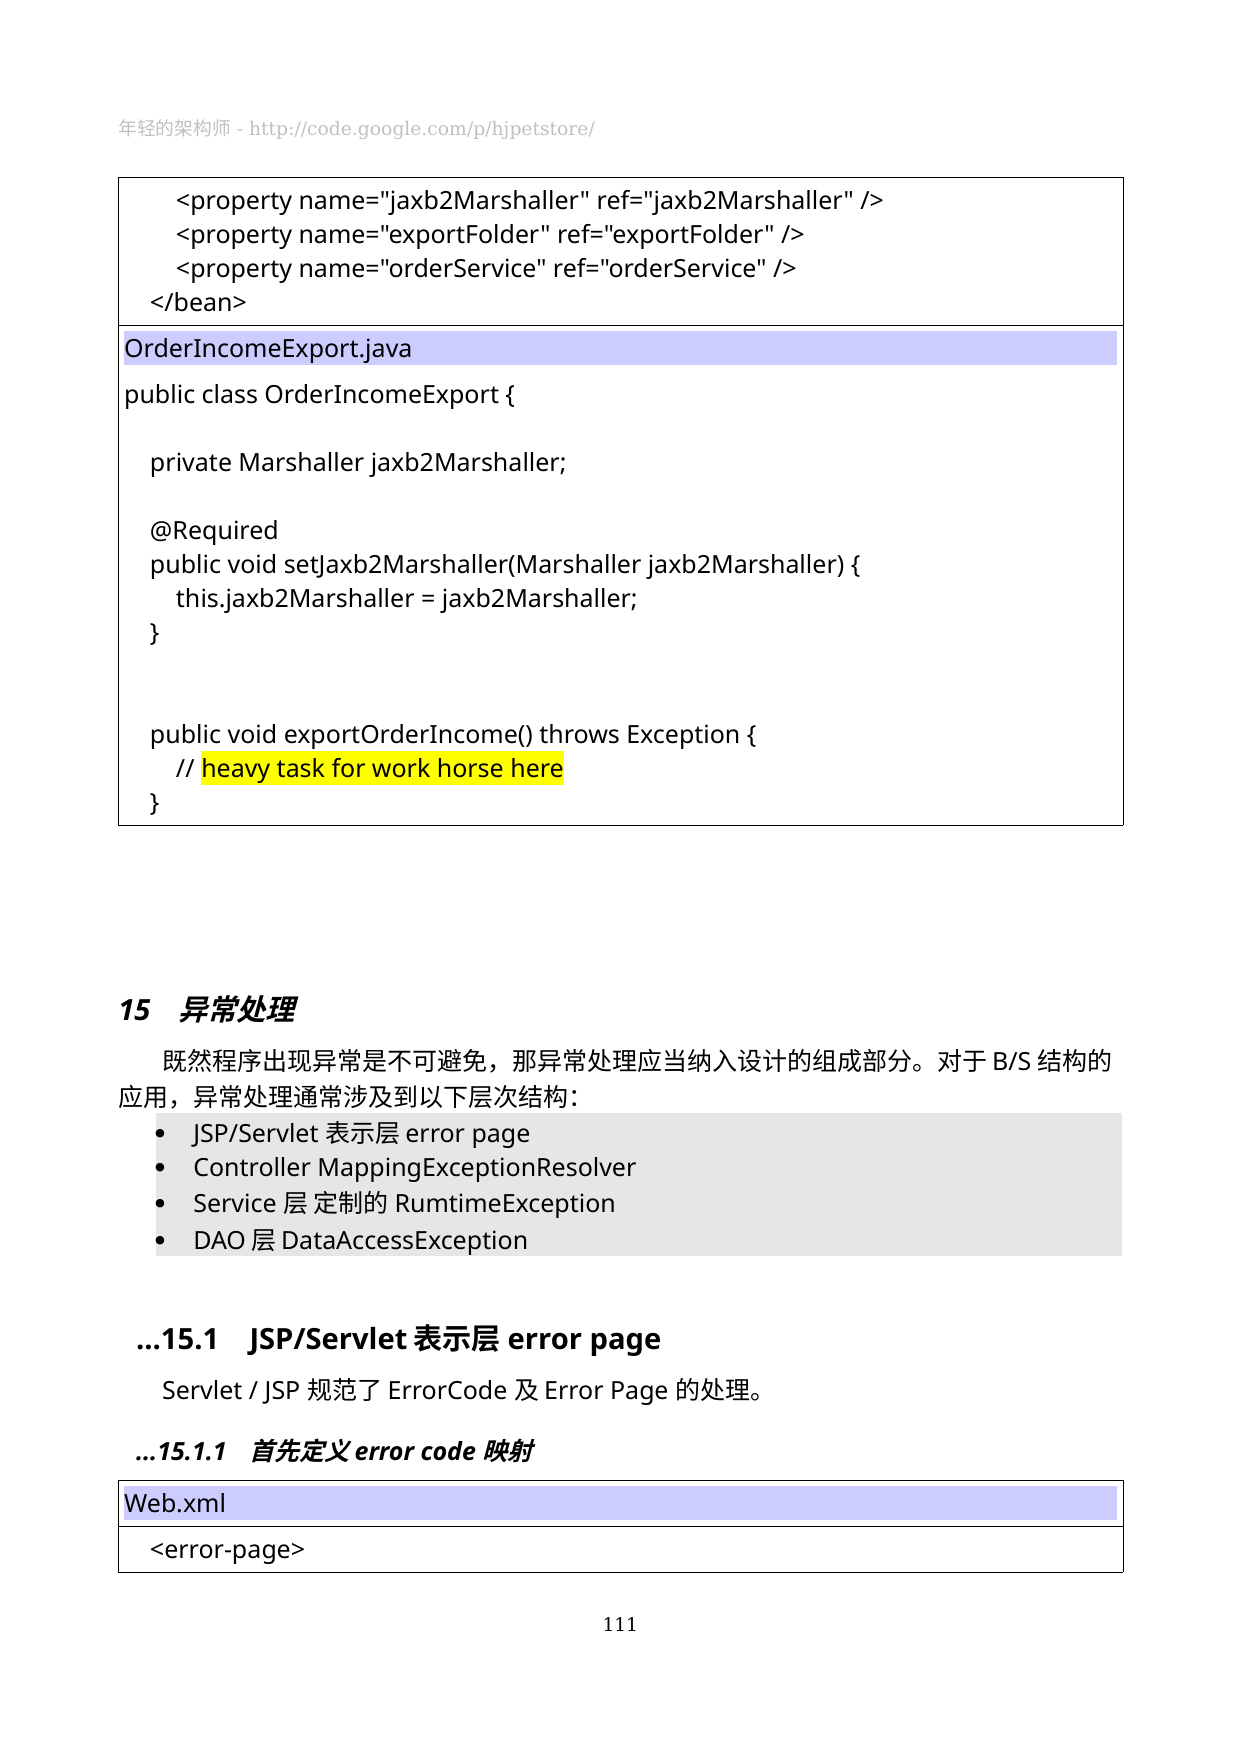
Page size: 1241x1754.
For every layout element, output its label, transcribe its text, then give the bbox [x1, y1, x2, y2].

table_cell <property name="jaxb2Marshaller" ref="jaxb2Marshaller" /> <property name="exportFolder" ref="exportFolder" /> <property name="orderService" ref="orderService" /> </bean> [119, 178, 1123, 325]
subtitle 异常处理 [118, 986, 1122, 1028]
subtitle 首先定义error code 映射 [136, 1432, 1122, 1468]
subtitle JSP/Servlet表示层 error page [136, 1315, 1122, 1358]
list JSP/Servlet 表示层error page [156, 1113, 1122, 1150]
table_header Web.xml [119, 1481, 1123, 1526]
table_cell <error-page> [119, 1527, 1123, 1572]
list DAO层DataAccessException [156, 1220, 1122, 1256]
list Service 层 定制的 RumtimeException [156, 1184, 1122, 1220]
list Controller MappingExceptionResolver [156, 1150, 1122, 1184]
table_cell OrderIncomeExport.java [119, 326, 1123, 371]
text Servlet / JSP 规范了 ErrorCode 及Error Page 的处理。 [118, 1370, 1122, 1407]
table_cell public class OrderIncomeExport { private Marshaller jaxb2Marshaller; @Required public void setJaxb2Marshaller(Marshaller jaxb2Marshaller) { this.jaxb2Marshaller = jaxb2Marshaller; } public void exportOrderIncome() throws Exception { // heavy task for work horse here } [119, 371, 1123, 825]
text 既然程序出现异常是不可避免，那异常处理应当纳入设计的组成部分。对于B/S 结构的应用，异常处理通常涉及到以下层次结构： [118, 1041, 1122, 1113]
